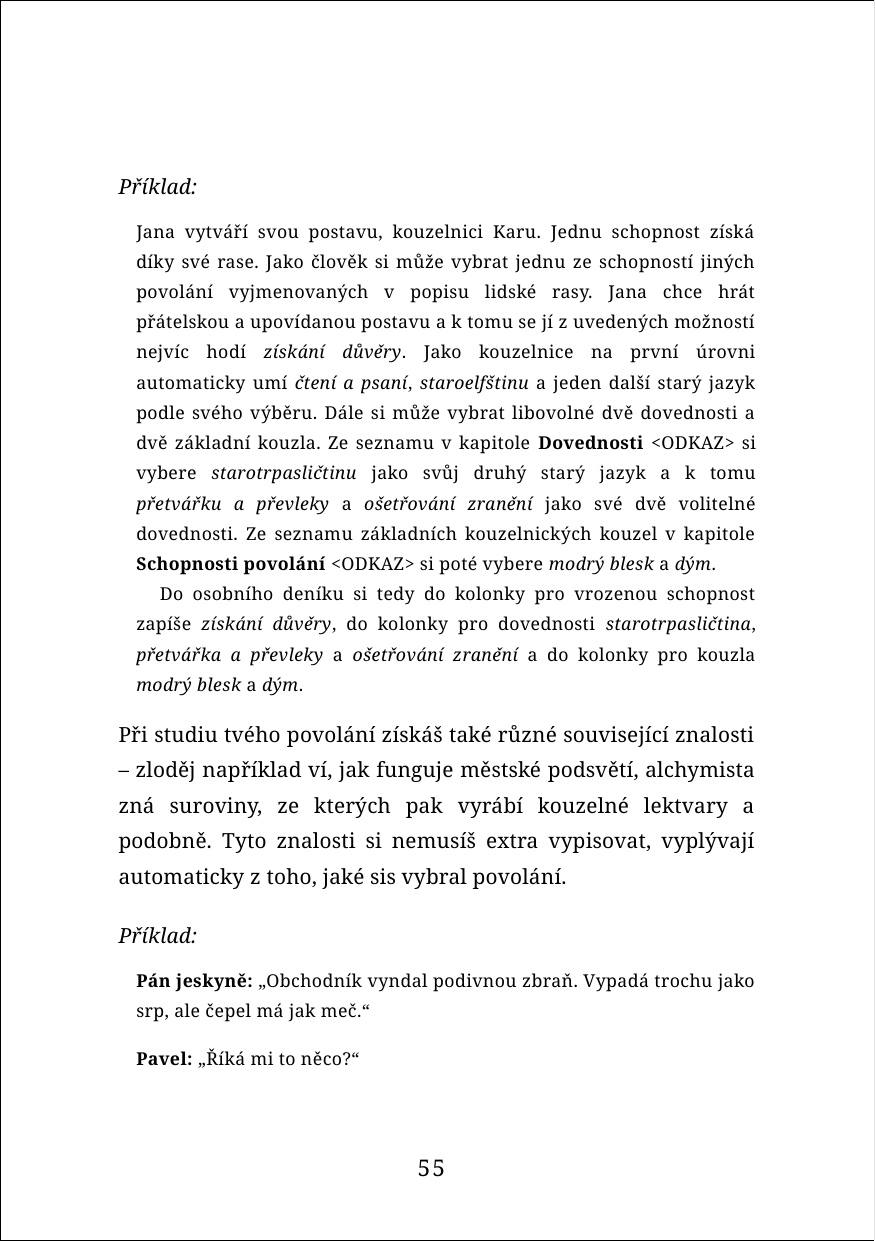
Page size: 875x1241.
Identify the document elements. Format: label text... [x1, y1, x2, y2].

text Pán jeskyně: „Obchodník vyndal podivnou zbraň. Vypadá trochu jako srp, ale čepel má jak meč.“ [136, 969, 756, 1023]
text Příklad: [118, 921, 756, 950]
text Jana vytváří svou postavu, kouzelnici Karu. Jednu schopnost získá díky své rase. Jako člověk si může vybrat jednu ze schopností jiných povolání vyjmenovaných v popisu lidské rasy. Jana chce hrát přátelskou a upovídanou postavu a k tomu se jí z uvedených možností nejvíc hodí získání důvěry. Jako kouzelnice na první úrovni automaticky umí čtení a psaní, staroelfštinu a jeden další starý jazyk podle svého výběru. Dále si může vybrat libovolné dvě dovednosti a dvě základní kouzla. Ze seznamu v kapitole Dovednosti <ODKAZ> si vybere starotrpasličtinu jako svůj druhý starý jazyk a k tomu přetvářku a převleky a ošetřování zranění jako své dvě volitelné dovednosti. Ze seznamu základních kouzelnických kouzel v kapitole Schopnosti povolání <ODKAZ> si poté vybere modrý blesk a dým. Do osobního deníku si tedy do kolonky pro vrozenou schopnost zapíše získání důvěry, do kolonky pro dovednosti starotrpasličtina, přetvářka a převleky a ošetřování zranění a do kolonky pro kouzla modrý blesk a dým. [136, 219, 756, 696]
text Příklad: [118, 172, 756, 200]
text Při studiu tvého povolání získáš také různé související znalosti – zloděj například ví, jak funguje městské podsvětí, alchymista zná suroviny, ze kterých pak vyrábí kouzelné lektvary a podobně. Tyto znalosti si nemusíš extra vypisovat, vyplývají automaticky z toho, jaké sis vybral povolání. [118, 720, 756, 891]
text Pavel: „Říká mi to něco?“ [136, 1047, 756, 1071]
